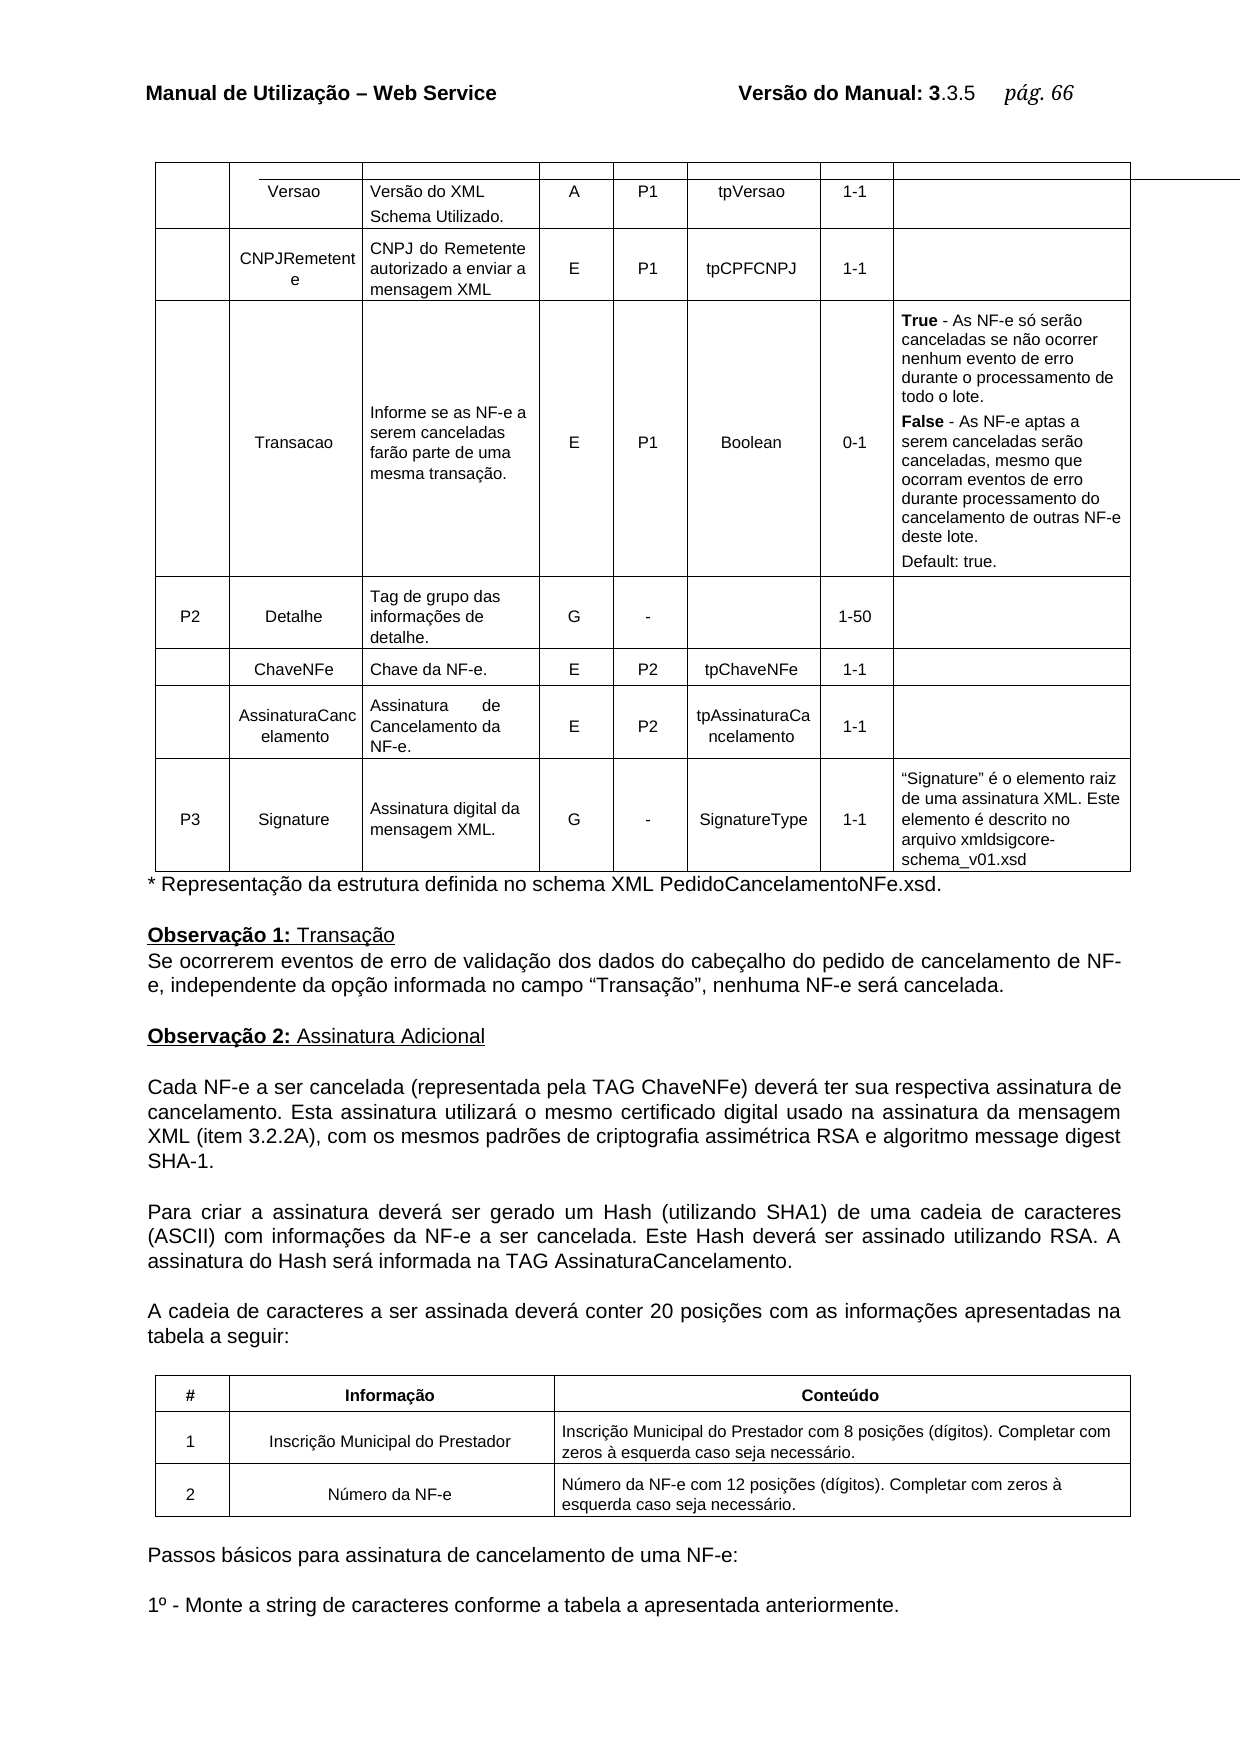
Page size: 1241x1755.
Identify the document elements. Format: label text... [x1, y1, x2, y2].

table_cell Versao [230, 163, 362, 228]
table_cell 1 [156, 1412, 229, 1463]
table_cell E [540, 301, 613, 576]
table_cell - [614, 759, 687, 871]
table_cell Chave da NF-e. [363, 649, 539, 685]
table_cell P3 [156, 759, 229, 871]
table_cell [156, 649, 229, 685]
table_cell [156, 229, 229, 300]
table_cell G [540, 577, 613, 648]
table_cell P2 [156, 577, 229, 648]
table_cell 1-1 [821, 686, 893, 758]
table_cell Número da NF-e [230, 1464, 554, 1516]
table_cell P1 [614, 301, 687, 576]
text * Representação da estrutura definida no schema XML PedidoCancelamentoNFe.xsd. [147, 872, 1123, 896]
table_cell “Signature” é o elemento raiz de uma assinatura XML. Este elemento é descrito no arquivo xmldsigcore- schema_v01.xsd [894, 759, 1130, 871]
table_cell [821, 163, 893, 179]
table_cell [894, 229, 1130, 300]
table_cell SignatureType [688, 759, 820, 871]
table_cell tpCPFCNPJ [688, 229, 820, 300]
table_cell Número da NF-e com 12 posições (dígitos). Completar com zeros à esquerda caso seja necessário. [555, 1464, 1130, 1516]
table_cell Versão do XML Schema Utilizado. [363, 180, 539, 228]
table_header Informação [230, 1376, 554, 1411]
table_cell 0-1 [821, 301, 893, 576]
table_cell 1-50 [821, 577, 893, 648]
text Para criar a assinatura deverá ser gerado um Hash (utilizando SHA1) de uma cadeia de caracteres (ASCII) com informações da NF-e a ser cancelada. Este Hash deverá ser assinado utilizando RSA. A assinatura do Hash será informada na TAG AssinaturaCancelamento. [147, 1199, 1123, 1273]
table_cell 1-1 [821, 759, 893, 871]
table_cell Tag de grupo das informações de detalhe. [363, 577, 539, 648]
table_cell [894, 649, 1130, 685]
table_cell [614, 163, 687, 179]
table_cell [688, 163, 820, 179]
table_cell Informe se as NF-e a serem canceladas farão parte de uma mesma transação. [363, 301, 539, 576]
table_cell 1-1 [821, 229, 893, 300]
table_cell True - As NF-e só serão canceladas se não ocorrer nenhum evento de erro durante o processamento de todo o lote. False - As NF-e aptas a serem canceladas serão canceladas, mesmo que ocorram eventos de erro durante processamento do cancelamento de outras NF-e deste lote. Default: true. [894, 301, 1130, 576]
text Se ocorrerem eventos de erro de validação dos dados do cabeçalho do pedido de cancelamento de NF-e, independente da opção informada no campo “Transação”, nenhuma NF-e será cancelada. [147, 949, 1123, 997]
table_cell [363, 163, 539, 179]
subtitle Observação 1: Transação [147, 923, 1131, 947]
text Passos básicos para assinatura de cancelamento de uma NF-e: [147, 1542, 1123, 1566]
table_cell P2 [614, 686, 687, 758]
table_cell [156, 163, 229, 228]
table_cell P2 [614, 649, 687, 685]
table_cell E [540, 229, 613, 300]
table_header Conteúdo [555, 1376, 1130, 1411]
table_cell Assinatura de Cancelamento da NF-e. [363, 686, 539, 758]
table_cell 1-1 [821, 649, 893, 685]
table_cell tpChaveNFe [688, 649, 820, 685]
table_cell Detalhe [230, 577, 362, 648]
table_cell [156, 301, 229, 576]
table_cell Inscrição Municipal do Prestador [230, 1412, 554, 1463]
table_cell CNPJRemetent e [230, 229, 362, 300]
table_cell Transacao [230, 301, 362, 576]
table_cell Boolean [688, 301, 820, 576]
table_cell CNPJ do Remetente autorizado a enviar a mensagem XML [363, 229, 539, 300]
table_cell E [540, 686, 613, 758]
table_cell 2 [156, 1464, 229, 1516]
table_header # [156, 1376, 229, 1411]
table_cell AssinaturaCanc elamento [230, 686, 362, 758]
table_cell A [540, 180, 613, 228]
table_cell Assinatura digital da mensagem XML. [363, 759, 539, 871]
table_cell tpAssinaturaCa ncelamento [688, 686, 820, 758]
table_cell Inscrição Municipal do Prestador com 8 posições (dígitos). Completar com zeros à esquerda caso seja necessário. [555, 1412, 1130, 1463]
table_cell ChaveNFe [230, 649, 362, 685]
subtitle Observação 2: Assinatura Adicional [147, 1024, 1131, 1048]
table_cell P1 [614, 180, 687, 228]
table_cell [894, 686, 1130, 758]
table_cell P1 [614, 229, 687, 300]
table_cell tpVersao [688, 180, 820, 228]
table_cell 1-1 [821, 180, 893, 228]
table_cell Signature [230, 759, 362, 871]
table_cell E [540, 649, 613, 685]
table_cell [540, 163, 613, 179]
text A cadeia de caracteres a ser assinada deverá conter 20 posições com as informações apresentadas na tabela a seguir: [147, 1299, 1123, 1348]
table_cell G [540, 759, 613, 871]
table_cell [688, 577, 820, 648]
table_cell [894, 577, 1130, 648]
table_cell [156, 686, 229, 758]
table_cell [894, 180, 1130, 228]
table_cell [894, 163, 1130, 179]
table_cell - [614, 577, 687, 648]
text Cada NF-e a ser cancelada (representada pela TAG ChaveNFe) deverá ter sua respectiva assinatura de cancelamento. Esta assinatura utilizará o mesmo certificado digital usado na assinatura da mensagem XML (item 3.2.2A), com os mesmos padrões de criptografia assimétrica RSA e algoritmo message digest SHA-1. [147, 1075, 1123, 1173]
text 1º - Monte a string de caracteres conforme a tabela a apresentada anteriormente. [147, 1593, 1123, 1617]
